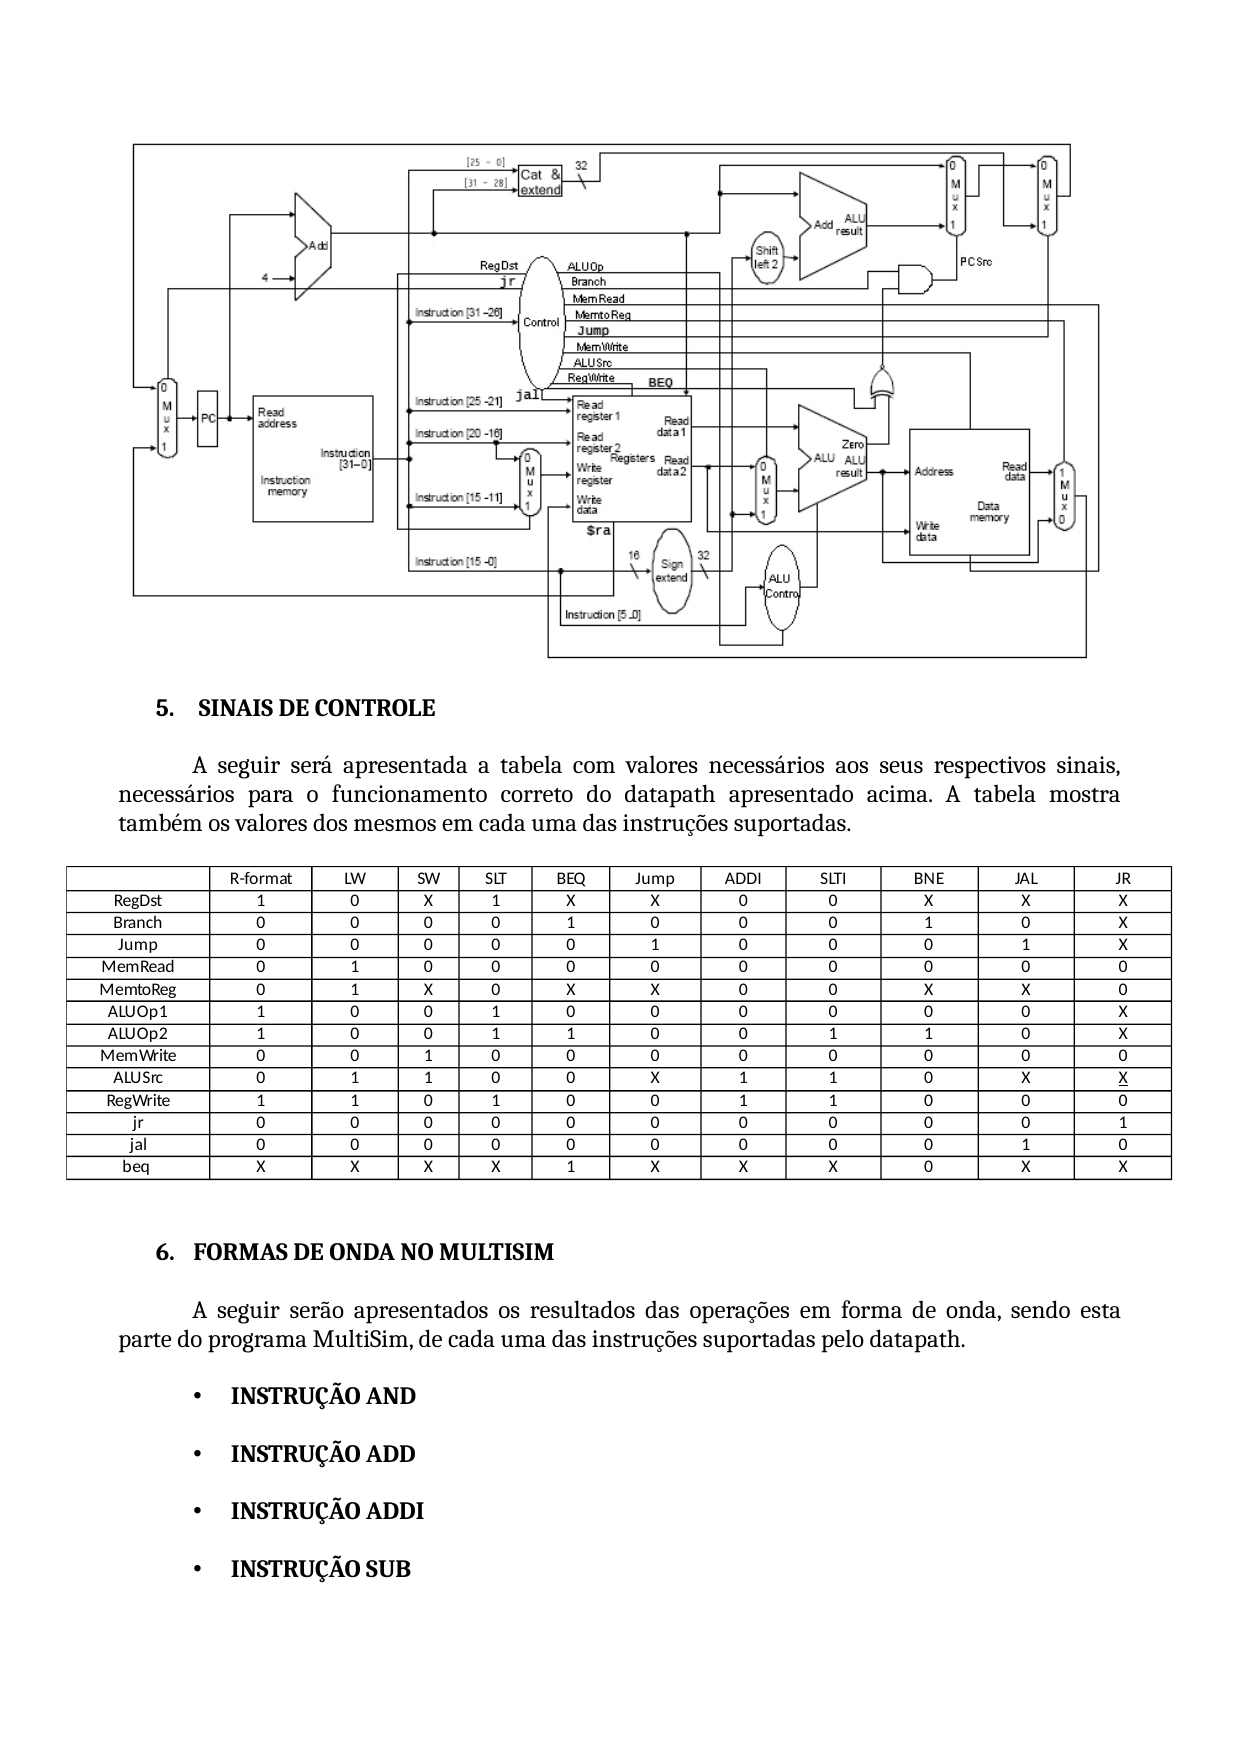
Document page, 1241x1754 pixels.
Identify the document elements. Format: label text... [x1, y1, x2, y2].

list INSTRUÇÃO ADDI [193, 1497, 1122, 1526]
list INSTRUÇÃO AND [193, 1382, 1122, 1411]
text A seguir será apresentada a tabela com valores necessários aos seus respectivos sinais, necessários para o funcionamento correto do datapath apresentado acima. A tabela mostra também os valores dos mesmos em cada uma das instruções suportadas. [118, 751, 1122, 838]
list INSTRUÇÃO ADD [193, 1439, 1122, 1468]
list INSTRUÇÃO SUB [193, 1554, 1122, 1583]
picture [112, 118, 1129, 694]
list SINAIS DE CONTROLE [156, 694, 1122, 723]
list FORMAS DE ONDA NO MULTISIM [156, 1238, 1122, 1267]
text A seguir serão apresentados os resultados das operações em forma de onda, sendo esta parte do programa MultiSim, de cada uma das instruções suportadas pelo datapath. [118, 1296, 1122, 1353]
